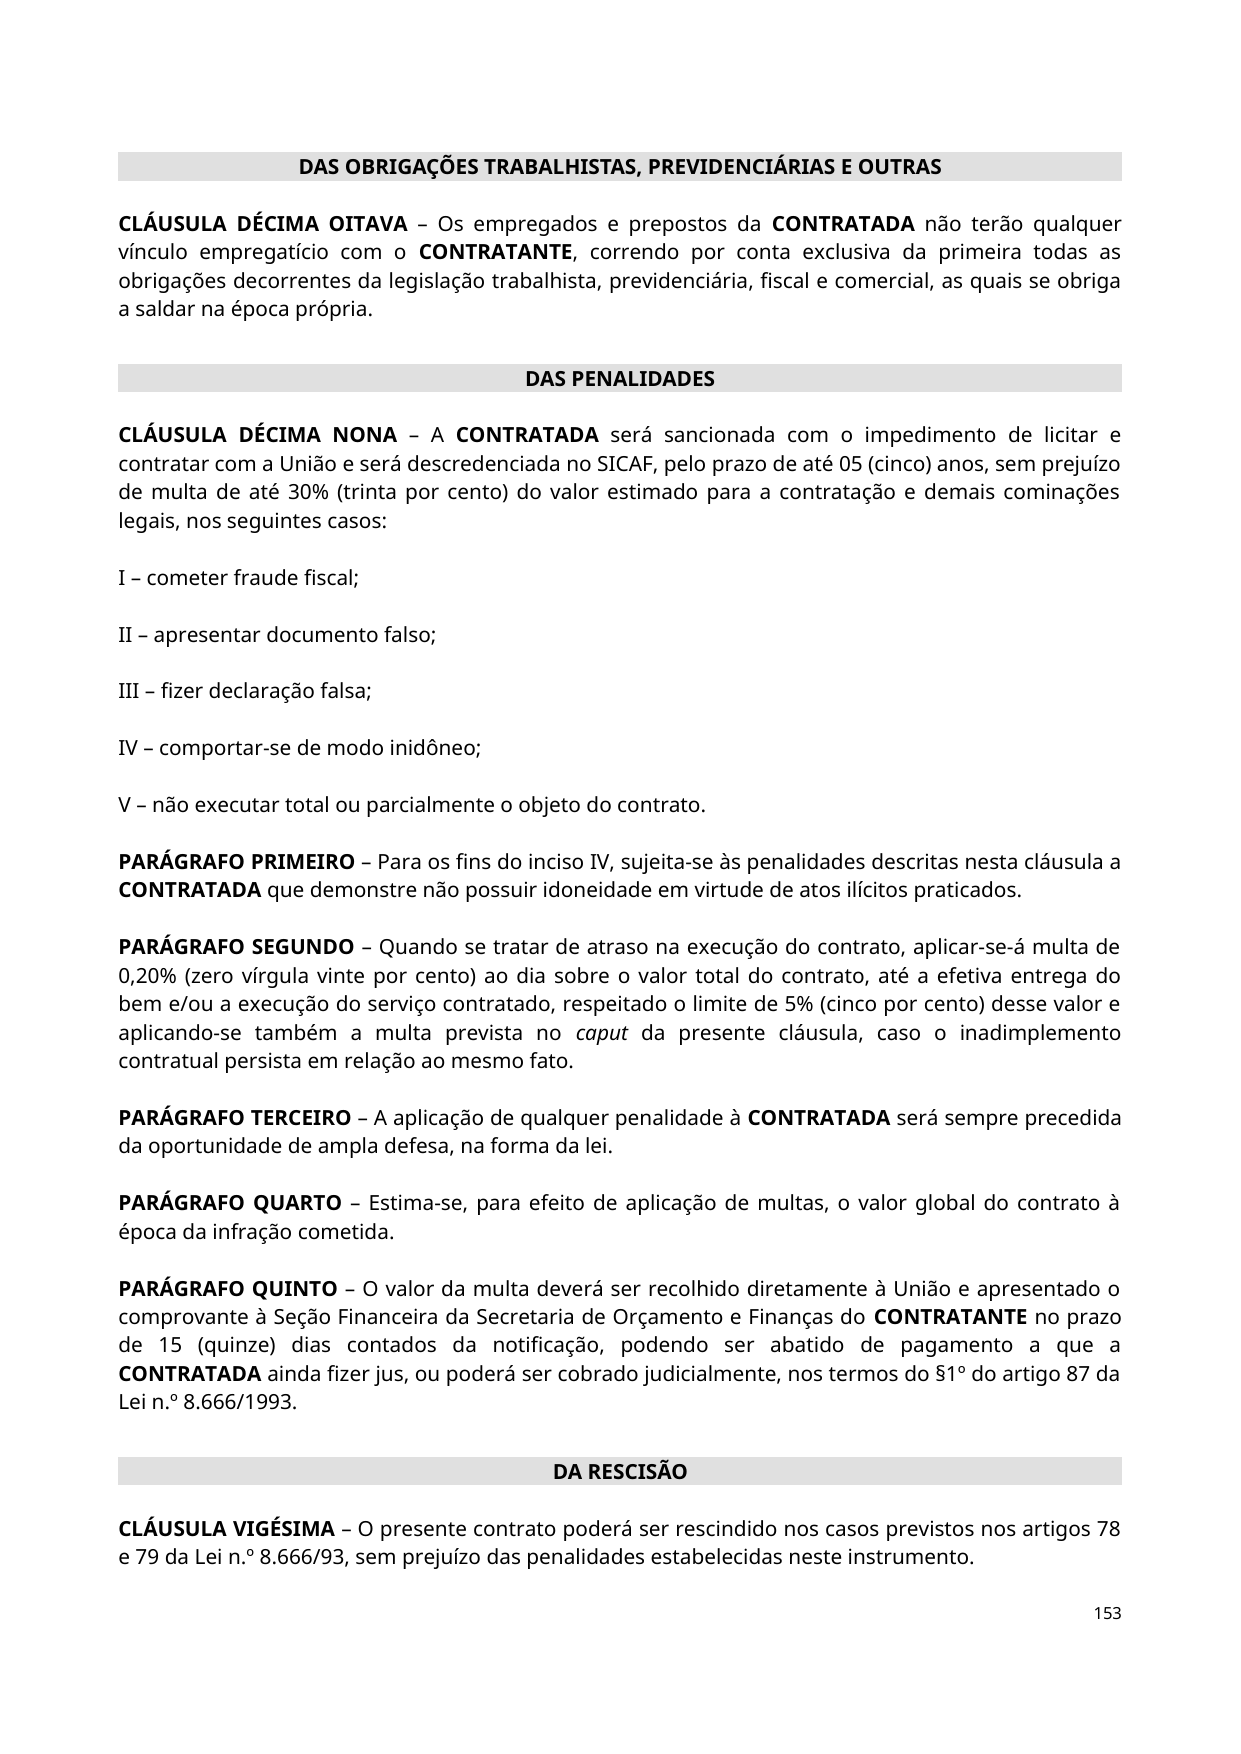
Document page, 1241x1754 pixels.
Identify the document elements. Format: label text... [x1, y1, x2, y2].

text CLÁUSULA VIGÉSIMA – O presente contrato poderá ser rescindido nos casos previstos nos artigos 78 e 79 da Lei n.º 8.666/93, sem prejuízo das penalidades estabelecidas neste instrumento. [118, 1514, 1122, 1571]
text III – fizer declaração falsa; [118, 677, 1122, 705]
text PARÁGRAFO QUINTO – O valor da multa deverá ser recolhido diretamente à União e apresentado o comprovante à Seção Financeira da Secretaria de Orçamento e Finanças do CONTRATANTE no prazo de 15 (quinze) dias contados da notificação, podendo ser abatido de pagamento a que a CONTRATADA ainda fizer jus, ou poderá ser cobrado judicialmente, nos termos do §1º do artigo 87 da Lei n.º 8.666/1993. [118, 1274, 1122, 1416]
text PARÁGRAFO TERCEIRO – A aplicação de qualquer penalidade à CONTRATADA será sempre precedida da oportunidade de ampla defesa, na forma da lei. [118, 1103, 1122, 1160]
text IV – comportar-se de modo inidôneo; [118, 733, 1122, 762]
subtitle DA RESCISÃO [118, 1457, 1122, 1485]
subtitle DAS PENALIDADES [118, 364, 1122, 392]
text PARÁGRAFO QUARTO – Estima-se, para efeito de aplicação de multas, o valor global do contrato à época da infração cometida. [118, 1188, 1122, 1245]
text V – não executar total ou parcialmente o objeto do contrato. [118, 790, 1122, 819]
text PARÁGRAFO PRIMEIRO – Para os fins do inciso IV, sujeita-se às penalidades descritas nesta cláusula a CONTRATADA que demonstre não possuir idoneidade em virtude de atos ilícitos praticados. [118, 847, 1122, 904]
subtitle DAS OBRIGAÇÕES TRABALHISTAS, PREVIDENCIÁRIAS E OUTRAS [118, 152, 1122, 181]
text I – cometer fraude fiscal; [118, 563, 1122, 591]
text CLÁUSULA DÉCIMA NONA – A CONTRATADA será sancionada com o impedimento de licitar e contratar com a União e será descredenciada no SICAF, pelo prazo de até 05 (cinco) anos, sem prejuízo de multa de até 30% (trinta por cento) do valor estimado para a contratação e demais cominações legais, nos seguintes casos: [118, 421, 1122, 534]
text II – apresentar documento falso; [118, 620, 1122, 648]
text CLÁUSULA DÉCIMA OITAVA – Os empregados e prepostos da CONTRATADA não terão qualquer vínculo empregatício com o CONTRATANTE, correndo por conta exclusiva da primeira todas as obrigações decorrentes da legislação trabalhista, previdenciária, fiscal e comercial, as quais se obriga a saldar na época própria. [118, 209, 1122, 323]
text PARÁGRAFO SEGUNDO – Quando se tratar de atraso na execução do contrato, aplicar-se-á multa de 0,20% (zero vírgula vinte por cento) ao dia sobre o valor total do contrato, até a efetiva entrega do bem e/ou a execução do serviço contratado, respeitado o limite de 5% (cinco por cento) desse valor e aplicando-se também a multa prevista no caput da presente cláusula, caso o inadimplemento contratual persista em relação ao mesmo fato. [118, 932, 1122, 1075]
